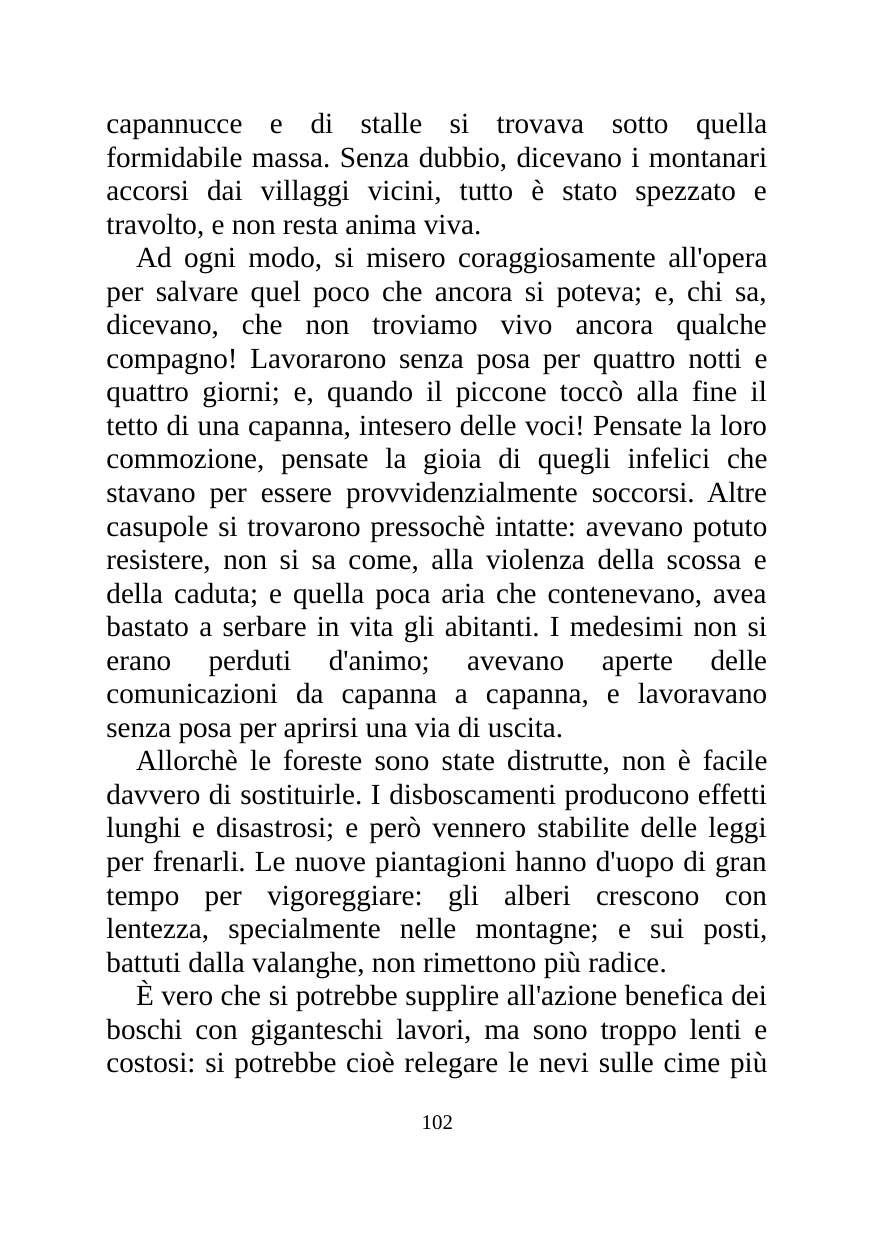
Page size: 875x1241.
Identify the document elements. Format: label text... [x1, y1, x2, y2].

text È vero che si potrebbe supplire all'azione benefica dei boschi con giganteschi lavori, ma sono troppo lenti e costosi: si potrebbe cioè relegare le nevi sulle cime più [106, 978, 768, 1079]
text Ad ogni modo, si misero coraggiosamente all'opera per salvare quel poco che ancora si poteva; e, chi sa, dicevano, che non troviamo vivo ancora qualche compagno! Lavorarono senza posa per quattro notti e quattro giorni; e, quando il piccone toccò alla fine il tetto di una capanna, intesero delle voci! Pensate la loro commozione, pensate la gioia di quegli infelici che stavano per essere provvidenzialmente soccorsi. Altre casupole si trovarono pressochè intatte: avevano potuto resistere, non si sa come, alla violenza della scossa e della caduta; e quella poca aria che contenevano, avea bastato a serbare in vita gli abitanti. I medesimi non si erano perduti d'animo; avevano aperte delle comunicazioni da capanna a capanna, e lavoravano senza posa per aprirsi una via di uscita. [106, 240, 768, 743]
text Allorchè le foreste sono state distrutte, non è facile davvero di sostituirle. I disboscamenti producono effetti lunghi e disastrosi; e però vennero stabilite delle leggi per frenarli. Le nuove piantagioni hanno d'uopo di gran tempo per vigoreggiare: gli alberi crescono con lentezza, specialmente nelle montagne; e sui posti, battuti dalla valanghe, non rimettono più radice. [106, 743, 768, 978]
text capannucce e di stalle si trovava sotto quella formidabile massa. Senza dubbio, dicevano i montanari accorsi dai villaggi vicini, tutto è stato spezzato e travolto, e non resta anima viva. [106, 106, 768, 240]
